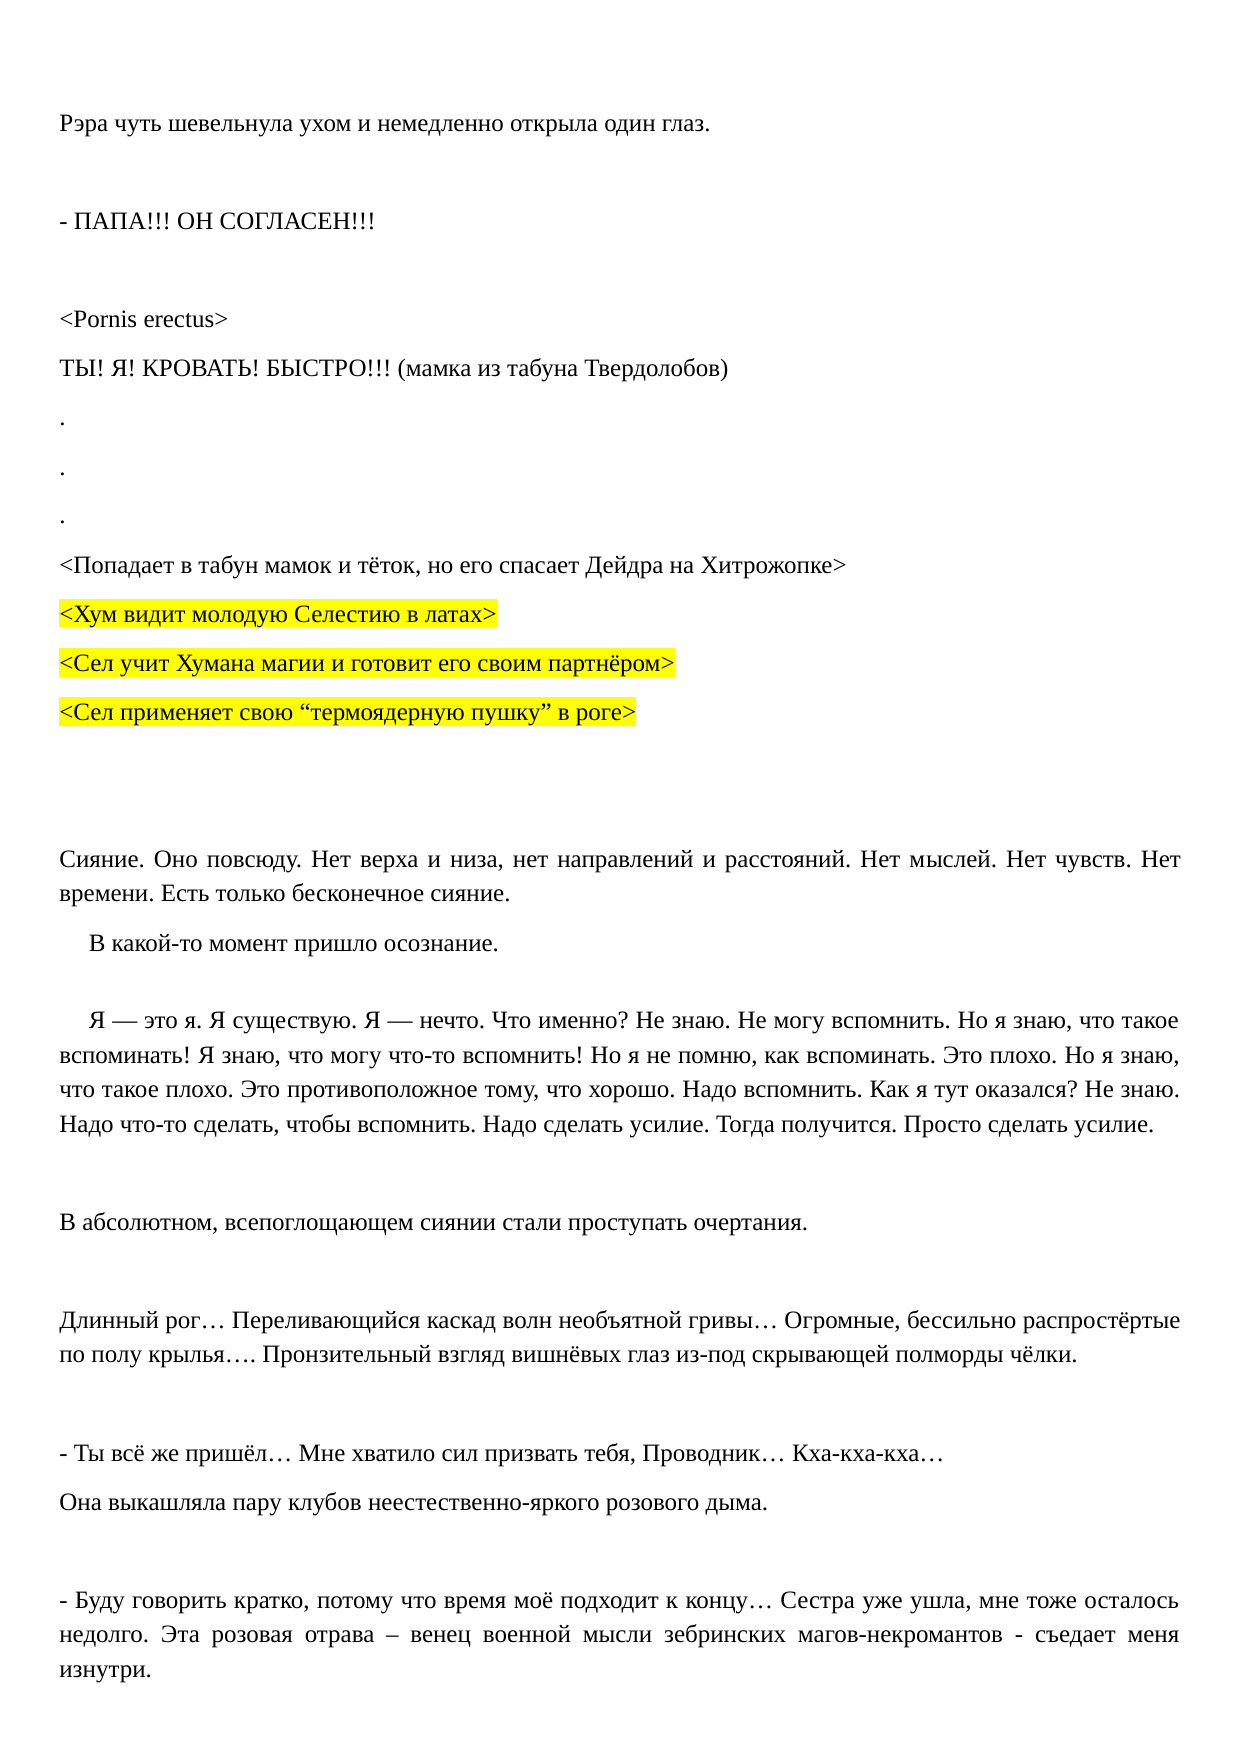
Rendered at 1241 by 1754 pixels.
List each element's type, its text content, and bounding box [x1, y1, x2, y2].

text . [59, 501, 1181, 529]
text <Сел учит Хумана магии и готовит его своим партнёром> [59, 648, 1181, 677]
text - Ты всё же пришёл… Мне хватило сил призвать тебя, Проводник… Кха-кха-кха… [59, 1438, 1181, 1466]
text Сияние. Оно повсюду. Нет верха и низа, нет направлений и расстояний. Нет мыслей. Нет чувств. Нет времени. Есть только бесконечное сияние. [59, 844, 1181, 907]
text <Сел применяет свою “термоядерную пушку” в роге> [59, 697, 1181, 726]
text - Буду говорить кратко, потому что время моё подходит к концу… Сестра уже ушла, мне тоже осталось недолго. Эта розовая отрава – венец военной мысли зебринских магов-некромантов - съедает меня изнутри. [59, 1585, 1181, 1683]
text Длинный рог… Переливающийся каскад волн необъятной гривы… Огромные, бессильно распростёртые по полу крылья…. Пронзительный взгляд вишнёвых глаз из-под скрывающей полморды чёлки. [59, 1305, 1181, 1368]
text - ПАПА!!! ОН СОГЛАСЕН!!! [59, 206, 1181, 235]
text <Pornis erectus> [59, 304, 1181, 333]
text Рэра чуть шевельнула ухом и немедленно открыла один глаз. [59, 108, 1181, 137]
text <Попадает в табун мамок и тёток, но его спасает Дейдра на Хитрожопке> [59, 550, 1181, 578]
text <Хум видит молодую Селестию в латах> [59, 599, 1181, 627]
text . [59, 452, 1181, 480]
text В абсолютном, всепоглощающем сиянии стали проступать очертания. [59, 1207, 1181, 1236]
text Она выкашляла пару клубов неестественно-яркого розового дыма. [59, 1487, 1181, 1516]
text ТЫ! Я! КРОВАТЬ! БЫСТРО!!! (мамка из табуна Твердолобов) [59, 353, 1181, 382]
text В какой-то момент пришло осознание. [59, 928, 1181, 956]
text . [59, 402, 1181, 431]
text Я — это я. Я существую. Я — нечто. Что именно? Не знаю. Не могу вспомнить. Но я знаю, что такое вспоминать! Я знаю, что могу что-то вспомнить! Но я не помню, как вспоминать. Это плохо. Но я знаю, что такое плохо. Это противоположное тому, что хорошо. Надо вспомнить. Как я тут оказался? Не знаю. Надо что-то сделать, чтобы вспомнить. Надо сделать усилие. Тогда получится. Просто сделать усилие. [59, 1005, 1181, 1138]
